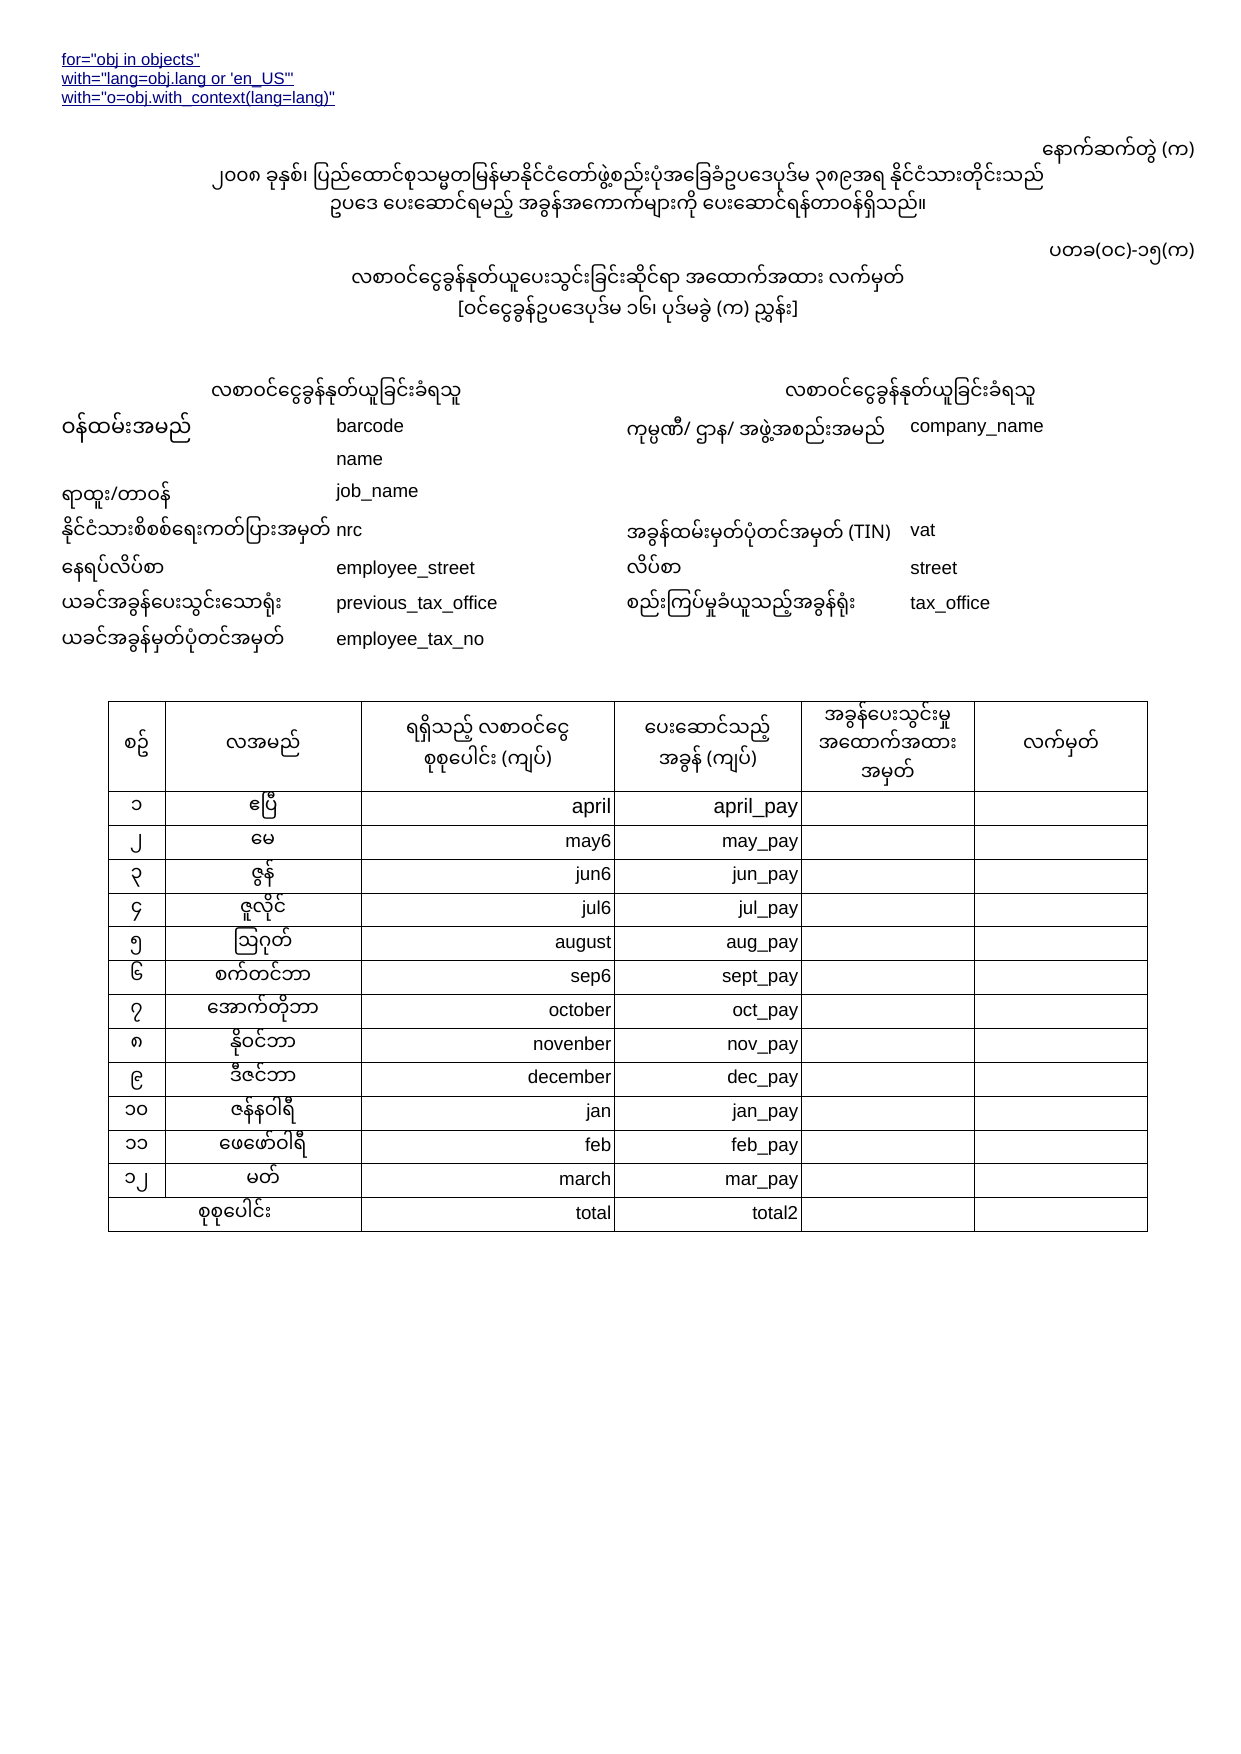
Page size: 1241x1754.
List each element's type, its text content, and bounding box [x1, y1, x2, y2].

table_cell [626, 627, 910, 662]
table_header စဥ် [109, 702, 165, 791]
table_cell ၂ [109, 826, 165, 859]
table_cell feb_pay [615, 1131, 801, 1163]
table_cell mar_pay [615, 1164, 801, 1197]
table_cell ဩဂုတ် [166, 927, 361, 960]
table_cell မေ [166, 826, 361, 859]
table_cell sep6 [362, 961, 614, 994]
table_header လစာဝင်ငွေခွန်နုတ်ယူခြင်းခံရသူ [626, 380, 1194, 415]
text with="o=obj.with_context(lang=lang)" [61, 88, 1194, 136]
table_cell ဇွန် [166, 860, 361, 892]
table_cell [975, 1164, 1147, 1197]
table_cell [975, 826, 1147, 859]
table_cell [975, 860, 1147, 892]
text for="obj in objects" [61, 49, 1194, 69]
table_cell jan [362, 1097, 614, 1129]
table_header လအမည် [166, 702, 361, 791]
table_cell [975, 894, 1147, 926]
table_header နောက်ဆက်တွဲ (က) [992, 136, 1194, 164]
table_cell barcode name [336, 415, 611, 480]
table_header လစာဝင်ငွေခွန်နုတ်ယူခြင်းခံရသူ [61, 380, 611, 415]
table_cell ဇူလိုင် [166, 894, 361, 926]
table_cell [975, 1131, 1147, 1163]
table_cell nov_pay [615, 1029, 801, 1062]
table_cell ၉ [109, 1063, 165, 1096]
table_cell ၄ [109, 894, 165, 926]
table_cell oct_pay [615, 995, 801, 1028]
table_cell [975, 1063, 1147, 1096]
table_cell dec_pay [615, 1063, 801, 1096]
table_cell vat [910, 518, 1194, 557]
table_cell jun_pay [615, 860, 801, 892]
table_cell ၃ [109, 860, 165, 892]
table_cell ယခင်အခွန်မှတ်ပုံတင်အမှတ် [61, 627, 336, 662]
table_cell [611, 415, 626, 480]
table_cell ၈ [109, 1029, 165, 1062]
table_cell ဇန်နဝါရီ [166, 1097, 361, 1129]
table_cell စက်တင်ဘာ [166, 961, 361, 994]
table_cell may_pay [615, 826, 801, 859]
table_cell [910, 627, 1194, 662]
table_header [611, 380, 626, 415]
table_cell sept_pay [615, 961, 801, 994]
table_cell company_name [910, 415, 1194, 480]
table_cell လစာဝင်ငွေခွန်နုတ်ယူပေးသွင်းခြင်းဆိုင်ရာ အထောက်အထား လက်မှတ် [ဝင်ငွေခွန်ဥပဒေပုဒ်မ ၁၆၊ ပုဒ်မခွဲ (က) ညွှန်း] [61, 266, 1194, 342]
table_cell [975, 1029, 1147, 1062]
text with="lang=obj.lang or 'en_US'" [61, 69, 1194, 88]
table_cell [975, 792, 1147, 825]
table_cell [802, 1097, 974, 1129]
table_cell [802, 961, 974, 994]
table_cell [910, 480, 1194, 518]
table_cell စုစုပေါင်း [109, 1198, 361, 1231]
table_cell လိပ်စာ [626, 557, 910, 592]
table_cell total [362, 1198, 614, 1231]
table_cell အခွန်ထမ်းမှတ်ပုံတင်အမှတ် (TIN) [626, 518, 910, 557]
table_cell ကုမ္ပဏီ/ ဌာန/ အဖွဲ့အစည်းအမည် [626, 415, 910, 518]
table_cell jul_pay [615, 894, 801, 926]
table_cell ဖေဖော်ဝါရီ [166, 1131, 361, 1163]
table_cell ၁ [109, 792, 165, 825]
table_cell ဒီဇင်ဘာ [166, 1063, 361, 1096]
table_cell [611, 627, 626, 662]
table_cell [975, 927, 1147, 960]
table_cell နေရပ်လိပ်စာ [61, 557, 336, 592]
table_header လက်မှတ် [975, 702, 1147, 791]
table_cell novenber [362, 1029, 614, 1062]
table_cell jul6 [362, 894, 614, 926]
table_header အခွန်ပေးသွင်းမှု အထောက်အထား အမှတ် [802, 702, 974, 791]
table_cell [802, 860, 974, 892]
table_cell december [362, 1063, 614, 1096]
table_cell feb [362, 1131, 614, 1163]
table_cell [611, 557, 626, 592]
table_cell employee_street [336, 557, 611, 592]
table_cell မတ် [166, 1164, 361, 1197]
table_cell [975, 1198, 1147, 1231]
table_cell [611, 592, 626, 627]
table_header ပေးဆောင်သည့် အခွန် (ကျပ်) [615, 702, 801, 791]
table_cell နိုဝင်ဘာ [166, 1029, 361, 1062]
table_cell jan_pay [615, 1097, 801, 1129]
table_cell tax_office [910, 592, 1194, 627]
table_cell [975, 961, 1147, 994]
table_cell [802, 826, 974, 859]
table_cell total2 [615, 1198, 801, 1231]
table_cell စည်းကြပ်မှုခံယူသည့်အခွန်ရုံး [626, 592, 910, 627]
table_cell [802, 1029, 974, 1062]
table_cell previous_tax_office [336, 592, 611, 627]
table_cell ယခင်အခွန်ပေးသွင်းသောရုံး [61, 592, 336, 627]
table_cell jun6 [362, 860, 614, 892]
table_cell [802, 1164, 974, 1197]
table_cell ၁၀ [109, 1097, 165, 1129]
table_cell ၁၂ [109, 1164, 165, 1197]
table_cell [975, 1097, 1147, 1129]
table_cell august [362, 927, 614, 960]
table_cell အောက်တိုဘာ [166, 995, 361, 1028]
table_cell ဝန်ထမ်းအမည် [61, 415, 336, 480]
table_cell [61, 236, 992, 266]
table_cell street [910, 557, 1194, 592]
table_cell ၆ [109, 961, 165, 994]
table_cell march [362, 1164, 614, 1197]
table_cell နိုင်ငံသားစိစစ်ရေးကတ်ပြားအမှတ် [61, 518, 336, 557]
table_cell [802, 792, 974, 825]
table_cell ၅ [109, 927, 165, 960]
table_cell [802, 1131, 974, 1163]
table_cell [802, 995, 974, 1028]
table_cell employee_tax_no [336, 627, 611, 662]
table_cell may6 [362, 826, 614, 859]
table_cell [802, 894, 974, 926]
table_header ရရှိသည့် လစာဝင်ငွေ စုစုပေါင်း (ကျပ်) [362, 702, 614, 791]
table_cell ပတခ(ဝင)-၁၅(က) [992, 236, 1194, 266]
table_cell ၂၀၀၈ ခုနှစ်၊ ပြည်ထောင်စုသမ္မတမြန်မာနိုင်ငံတော်ဖွဲ့စည်းပုံအခြေခံဥပ‌ဒေပုဒ်မ ၃၈၉အရ နိုင်ငံသားတိုင်းသည် ဥပဒေ ပေးဆောင်ရမည့် အခွန်အကောက်များကို ပေးဆောင်ရန်တာဝန်ရှိသည်။ [61, 164, 1194, 236]
table_cell [802, 1198, 974, 1231]
table_cell [975, 995, 1147, 1028]
table_cell april_pay [615, 792, 801, 825]
table_cell aug_pay [615, 927, 801, 960]
table_cell ၇ [109, 995, 165, 1028]
table_cell [802, 927, 974, 960]
table_cell job_name [336, 480, 611, 518]
table_header [61, 136, 992, 164]
table_cell [611, 518, 626, 557]
table_cell ရာထူး/တာဝန် [61, 480, 336, 518]
table_cell [802, 1063, 974, 1096]
table_cell april [362, 792, 614, 825]
table_cell [611, 480, 626, 518]
table_cell nrc [336, 518, 611, 557]
table_cell ၁၁ [109, 1131, 165, 1163]
table_cell ဧပြီ [166, 792, 361, 825]
table_cell october [362, 995, 614, 1028]
